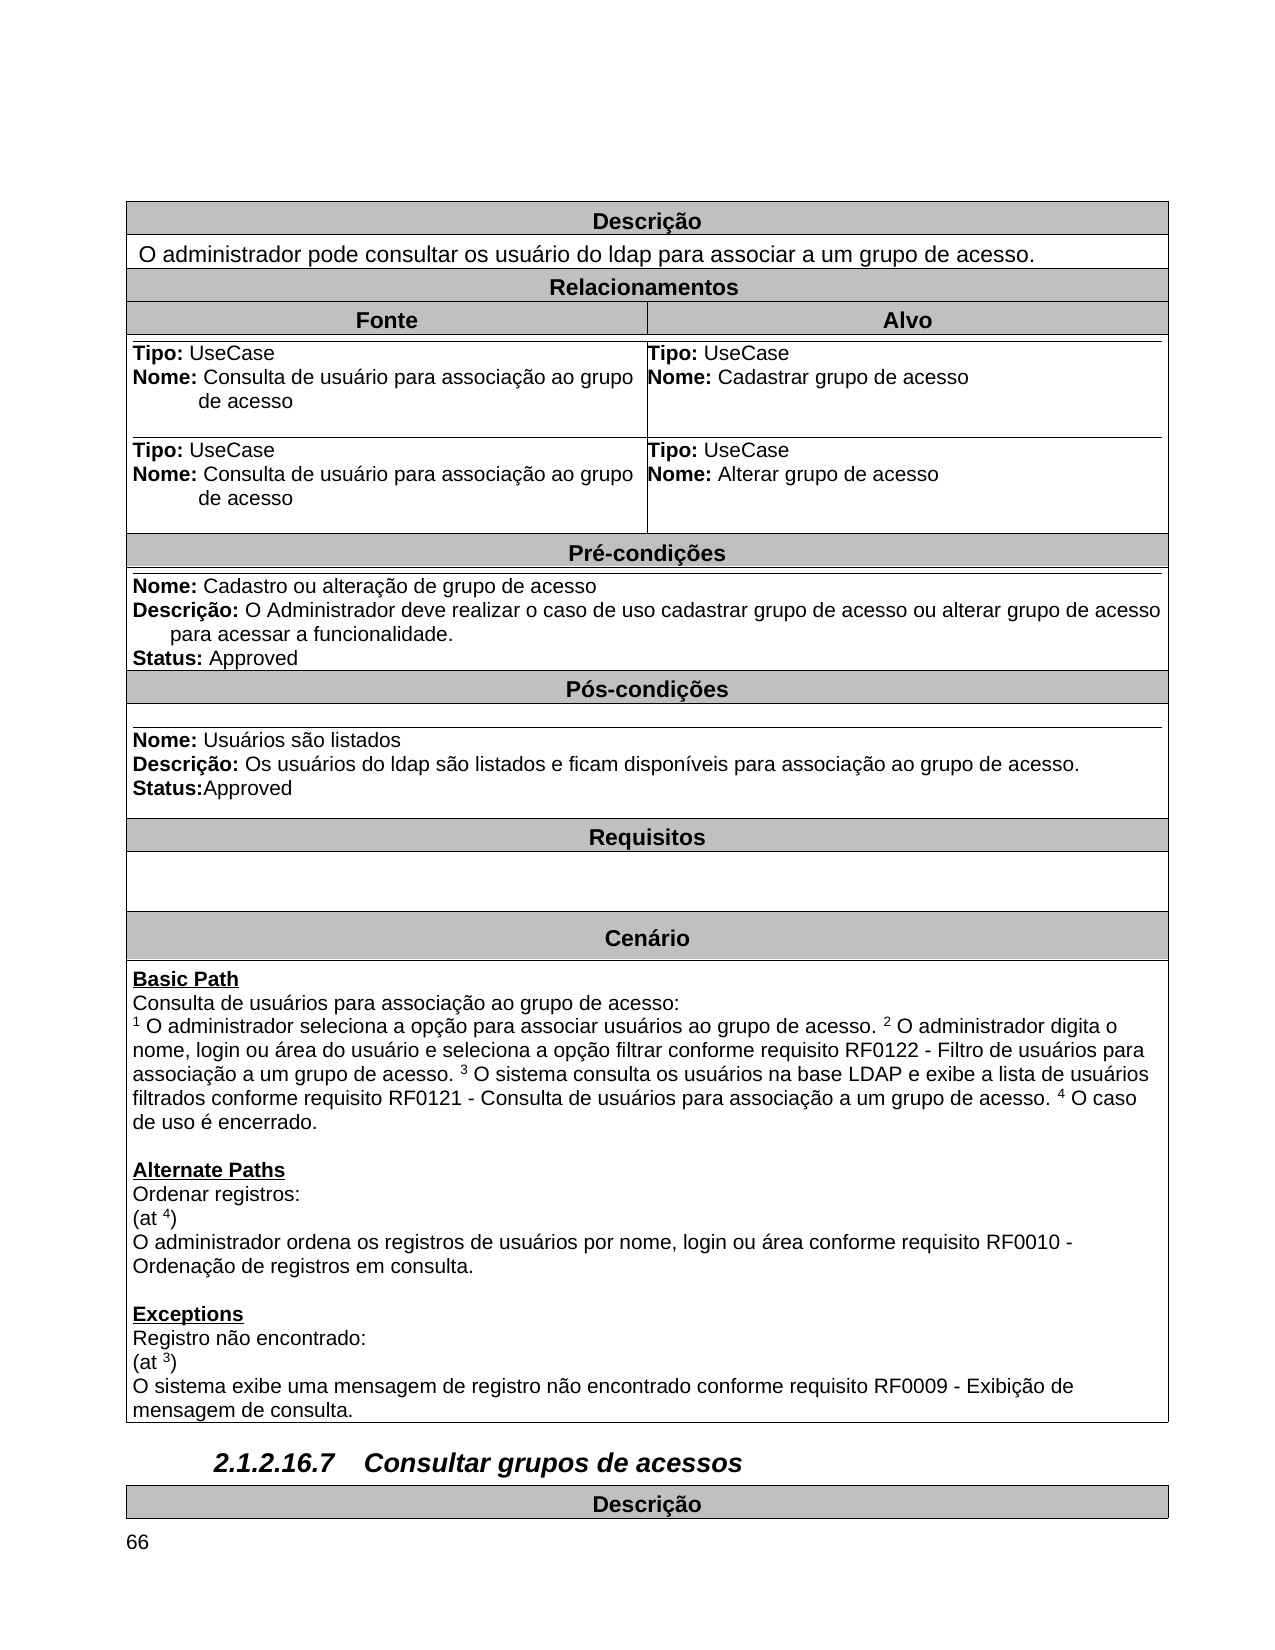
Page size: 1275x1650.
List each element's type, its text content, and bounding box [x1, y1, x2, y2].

table_header Tipo: UseCase Nome: Cadastrar grupo de acesso [648, 342, 1162, 437]
table_cell [127, 568, 1168, 670]
table_cell Pré-condições [127, 534, 1168, 566]
table_cell Requisitos [127, 819, 1168, 851]
table_cell Relacionamentos [127, 269, 1168, 301]
table_cell Tipo: UseCase Nome: Alterar grupo de acesso [648, 438, 1162, 533]
table_cell Fonte [127, 302, 647, 334]
table_cell Alvo [648, 302, 1168, 334]
table_cell [127, 335, 1168, 533]
table_header Nome: Cadastro ou alteração de grupo de acesso Descrição: O Administrador deve realizar o caso de uso cadastrar grupo de acesso ou alterar grupo de acesso para acessar a funcionalidade. Status: Approved [133, 574, 1162, 669]
table_header Descrição [127, 202, 1168, 234]
table_header Tipo: UseCase Nome: Consulta de usuário para associação ao grupo de acesso [133, 342, 647, 437]
list Consultar grupos de acessos [214, 1447, 1155, 1478]
table_cell Pós-condições [127, 671, 1168, 703]
table_cell O administrador pode consultar os usuário do ldap para associar a um grupo de acesso. [127, 235, 1168, 267]
table_cell [127, 852, 1168, 911]
table_cell Basic Path Consulta de usuários para associação ao grupo de acesso: 1 O administrador seleciona a opção para associar usuários ao grupo de acesso. 2 O administrador digita o nome, login ou área do usuário e seleciona a opção filtrar conforme requisito RF0122 - Filtro de usuários para associação a um grupo de acesso. 3 O sistema consulta os usuários na base LDAP e exibe a lista de usuários filtrados conforme requisito RF0121 - Consulta de usuários para associação a um grupo de acesso. 4 O caso de uso é encerrado. Alternate Paths Ordenar registros: (at 4) O administrador ordena os registros de usuários por nome, login ou área conforme requisito RF0010 - Ordenação de registros em consulta. Exceptions Registro não encontrado: (at 3) O sistema exibe uma mensagem de registro não encontrado conforme requisito RF0009 - Exibição de mensagem de consulta. [127, 961, 1168, 1422]
table_cell [127, 704, 1168, 817]
table_header Nome: Usuários são listados Descrição: Os usuários do ldap são listados e ficam disponíveis para associação ao grupo de acesso. Status:Approved [133, 728, 1162, 800]
table_cell Cenário [127, 912, 1168, 959]
table_cell Tipo: UseCase Nome: Consulta de usuário para associação ao grupo de acesso [133, 438, 647, 533]
table_header Descrição [127, 1486, 1168, 1518]
